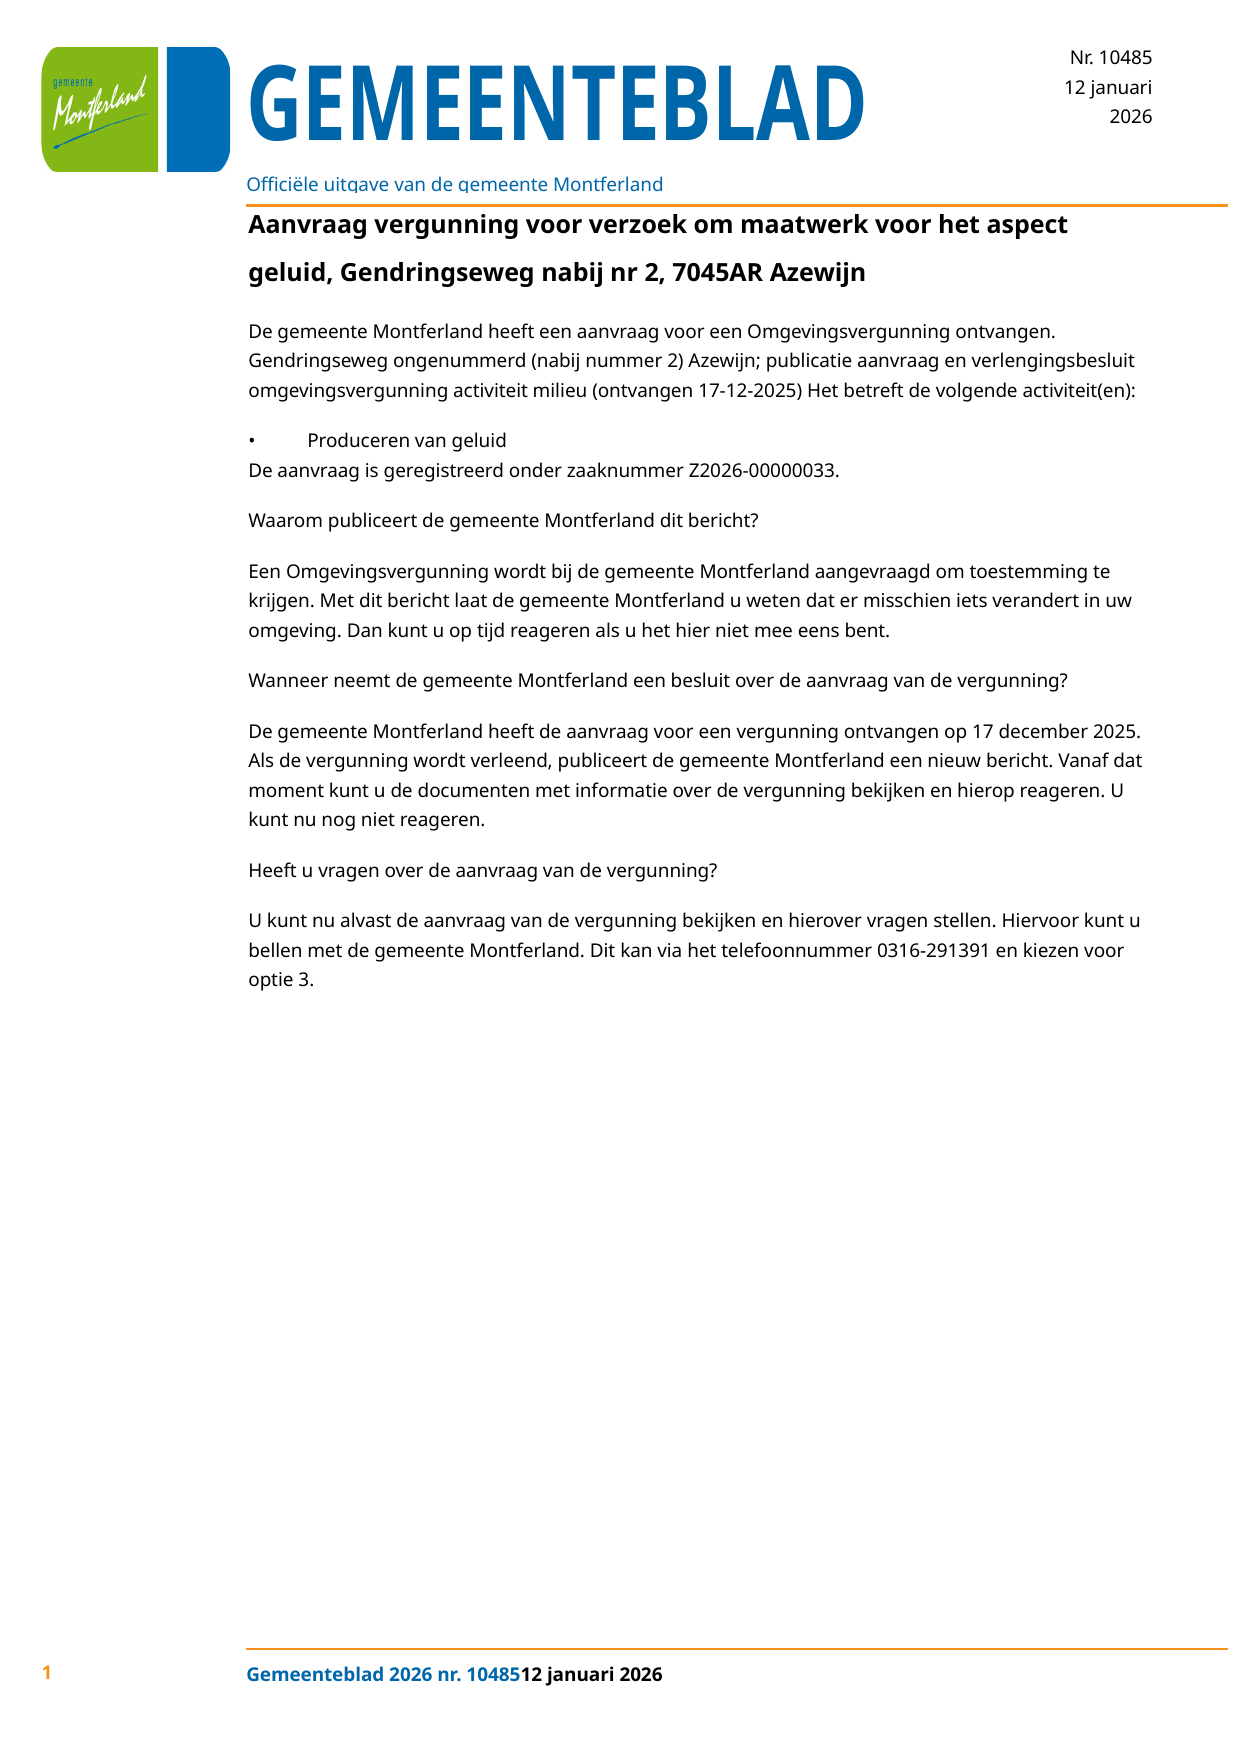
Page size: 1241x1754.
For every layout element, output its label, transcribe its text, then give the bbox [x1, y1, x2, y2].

text Aanvraag vergunning voor verzoek om maatwerk voor het aspect geluid, Gendringseweg nabij nr 2, 7045AR Azewijn [248, 207, 1152, 288]
picture [41, 47, 231, 172]
text Heeft u vragen over de aanvraag van de vergunning? [248, 857, 1152, 883]
text Een Omgevingsvergunning wordt bij de gemeente Montferland aangevraagd om toestemming te krijgen. Met dit bericht laat de gemeente Montferland u weten dat er misschien iets verandert in uw omgeving. Dan kunt u op tijd reageren als u het hier niet mee eens bent. [248, 558, 1152, 643]
text Waarom publiceert de gemeente Montferland dit bericht? [248, 507, 1152, 533]
text De aanvraag is geregistreerd onder zaaknummer Z2026-00000033. [248, 457, 1152, 483]
text Wanneer neemt de gemeente Montferland een besluit over de aanvraag van de vergunning? [248, 667, 1152, 693]
text U kunt nu alvast de aanvraag van de vergunning bekijken en hierover vragen stellen. Hiervoor kunt u bellen met de gemeente Montferland. Dit kan via het telefoonnummer 0316-291391 en kiezen voor optie 3. [248, 907, 1152, 992]
text De gemeente Montferland heeft de aanvraag voor een vergunning ontvangen op 17 december 2025. Als de vergunning wordt verleend, publiceert de gemeente Montferland een nieuw bericht. Vanaf dat moment kunt u de documenten met informatie over de vergunning bekijken en hierop reageren. U kunt nu nog niet reageren. [248, 718, 1152, 832]
text De gemeente Montferland heeft een aanvraag voor een Omgevingsvergunning ontvangen. Gendringseweg ongenummerd (nabij nummer 2) Azewijn; publicatie aanvraag en verlengingsbesluit omgevingsvergunning activiteit milieu (ontvangen 17-12-2025) Het betreft de volgende activiteit(en): [248, 318, 1152, 403]
list Produceren van geluid [248, 427, 1152, 453]
